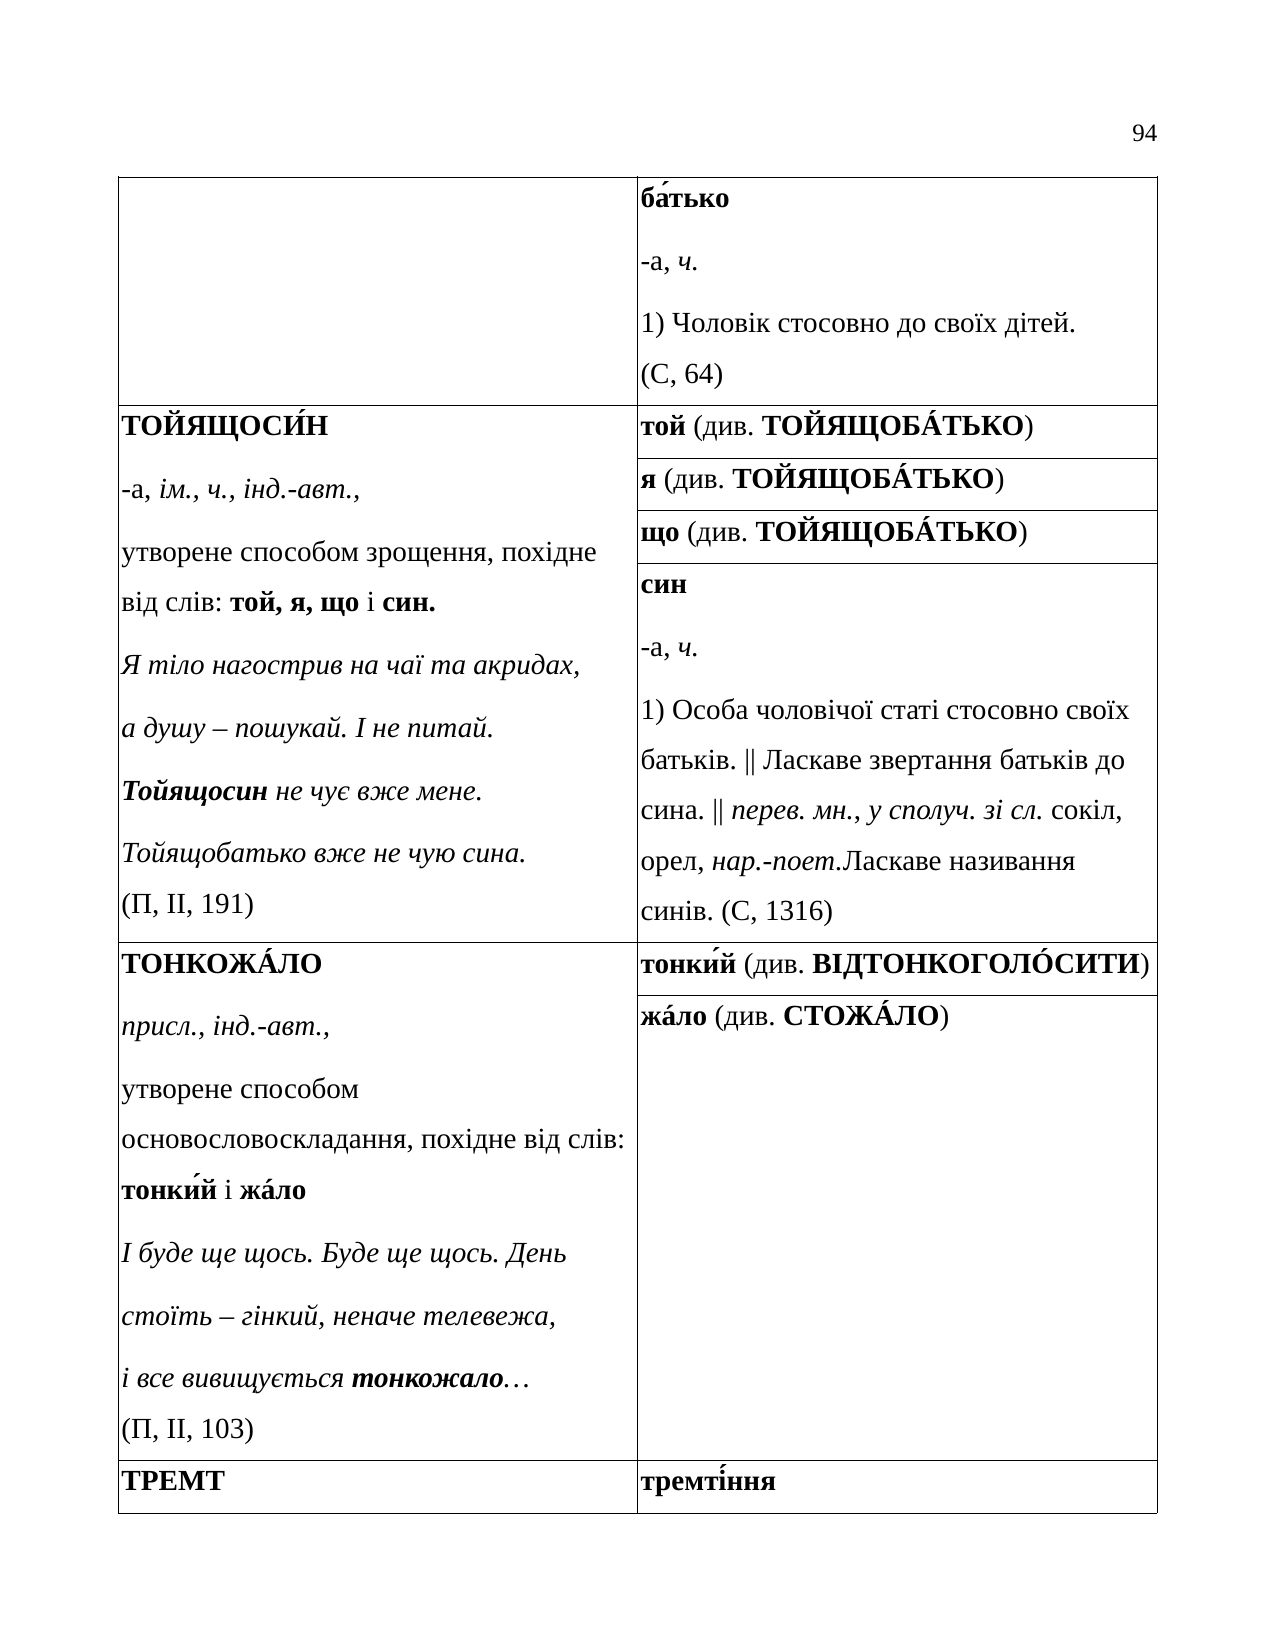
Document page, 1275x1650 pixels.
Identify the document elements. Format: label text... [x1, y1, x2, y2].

table_cell тонки́й (див. ВІДТОНКОГОЛÓСИТИ) [638, 943, 1157, 995]
table_cell ба́тько -а, ч. 1) Чоловік стосовно до своїх дітей. (С, 64) [638, 178, 1157, 405]
table_cell що (див. ТОЙЯЩОБÁТЬКО) [638, 511, 1157, 563]
table_cell ТРЕМТ [119, 1461, 637, 1512]
table_cell ТОЙЯЩОСИ́Н -а, ім., ч., інд.-авт., утворене способом зрощення, похідне від слів: той, я, що і син. Я тіло нагострив на чаї та акридах, а душу – пошукай. І не питай. Тойящосин не чує вже мене. Тойящобатько вже не чую сина. (П, ІІ, 191) [119, 406, 637, 942]
table_cell син -а, ч. 1) Особа чоловічої статі стосовно своїх батьків. || Ласкаве звертання батьків до сина. || перев. мн., у сполуч. зі сл. сокіл, орел, нар.-поет.Ласкаве називання синів. (С, 1316) [638, 564, 1157, 942]
table_cell жáло (див. СТОЖÁЛО) [638, 996, 1157, 1460]
table_cell ТОНКОЖÁЛО присл., інд.-авт., утворене способом основословоскладання, похідне від слів: тонки́й і жáло І буде ще щось. Буде ще щось. День стоїть – гінкий, неначе телевежа, і все вивищується тонкожало… (П, ІІ, 103) [119, 943, 637, 1460]
table_cell [119, 178, 637, 405]
table_cell тремті́ння [638, 1461, 1157, 1512]
table_cell я (див. ТОЙЯЩОБÁТЬКО) [638, 459, 1157, 510]
table_cell той (див. ТОЙЯЩОБÁТЬКО) [638, 406, 1157, 457]
